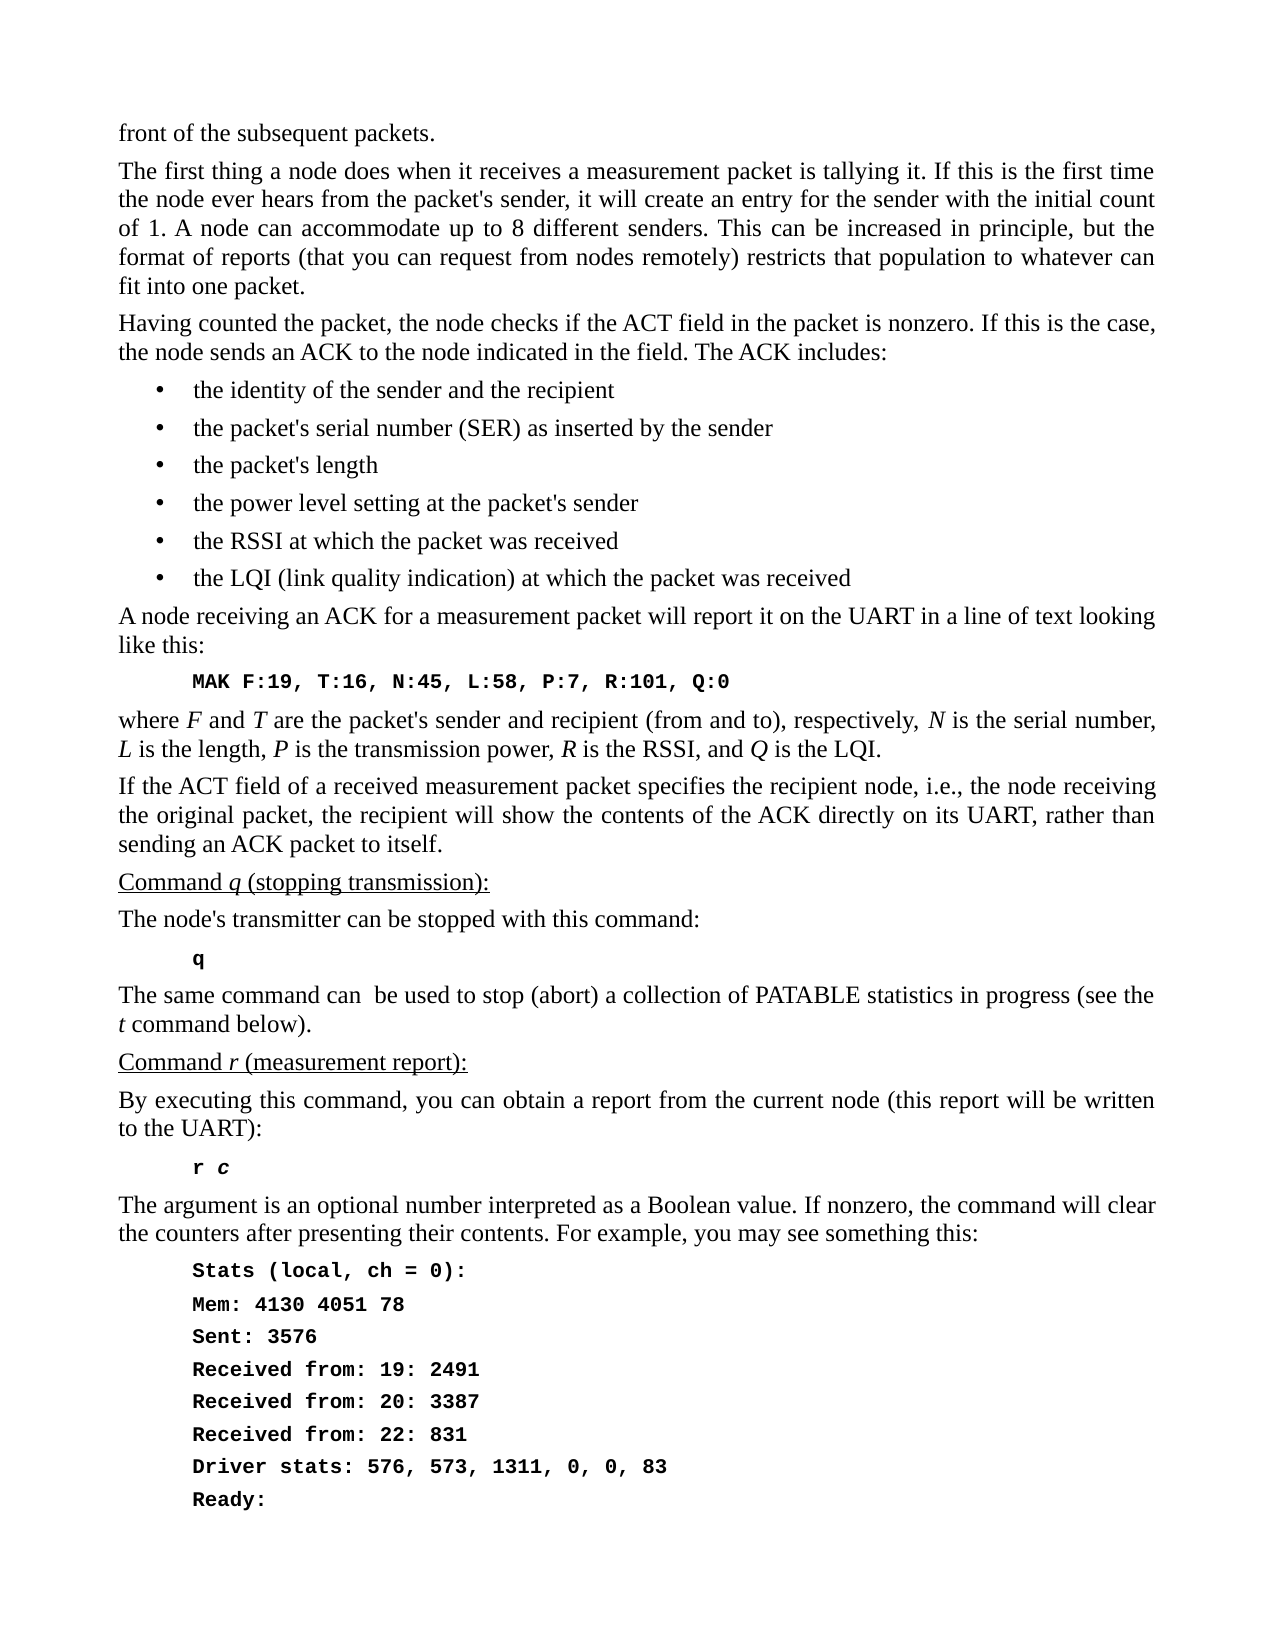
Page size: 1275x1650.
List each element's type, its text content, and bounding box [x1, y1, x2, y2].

text r c [118, 1151, 1157, 1181]
list the LQI (link quality indication) at which the packet was received [156, 563, 1157, 592]
text front of the subsequent packets. [118, 118, 1157, 147]
text Command r (measurement report): [118, 1047, 1157, 1076]
list the packet's length [156, 450, 1157, 479]
text MAK F:19, T:16, N:45, L:58, P:7, R:101, Q:0 [118, 668, 1157, 696]
text Command q (stopping transmission): [118, 867, 1157, 895]
text A node receiving an ACK for a measurement packet will report it on the UART in a line of text looking like this: [118, 601, 1157, 659]
text Stats (local, ch = 0): [118, 1256, 1157, 1284]
text Driver stats: 576, 573, 1311, 0, 0, 83 [118, 1457, 1157, 1480]
list the RSSI at which the packet was received [156, 526, 1157, 554]
text The same command can be used to stop (abort) a collection of PATABLE statistics in progress (see the t command below). [118, 981, 1157, 1038]
list the identity of the sender and the recipient [156, 375, 1157, 404]
text Mem: 4130 4051 78 [118, 1293, 1157, 1317]
text Received from: 19: 2491 [118, 1359, 1157, 1382]
text The node's transmitter can be stopped with this command: [118, 904, 1157, 933]
text Received from: 20: 3387 [118, 1391, 1157, 1415]
text By executing this command, you can obtain a report from the current node (this report will be written to the UART): [118, 1085, 1157, 1142]
text Sent: 3576 [118, 1326, 1157, 1350]
text q [118, 942, 1157, 972]
text Ready: [118, 1489, 1157, 1513]
text Received from: 22: 831 [118, 1424, 1157, 1448]
text The first thing a node does when it receives a measurement packet is tallying it. If this is the first time the node ever hears from the packet's sender, it will create an entry for the sender with the initial count of 1. A node can accommodate up to 8 different senders. This can be increased in principle, but the format of reports (that you can request from nodes remotely) restricts that population to whatever can fit into one packet. [118, 156, 1157, 299]
list the power level setting at the packet's sender [156, 488, 1157, 517]
list the packet's serial number (SER) as inserted by the sender [156, 413, 1157, 441]
text where F and T are the packet's sender and recipient (from and to), respectively, N is the serial number, L is the length, P is the transmission power, R is the RSSI, and Q is the LQI. [118, 705, 1157, 762]
text If the ACT field of a received measurement packet specifies the recipient node, i.e., the node receiving the original packet, the recipient will show the contents of the ACK directly on its UART, rather than sending an ACK packet to itself. [118, 771, 1157, 858]
text Having counted the packet, the node checks if the ACT field in the packet is nonzero. If this is the case, the node sends an ACK to the node indicated in the field. The ACK includes: [118, 308, 1157, 366]
text The argument is an optional number interpreted as a Boolean value. If nonzero, the command will clear the counters after presenting their contents. For example, you may see something this: [118, 1190, 1157, 1247]
